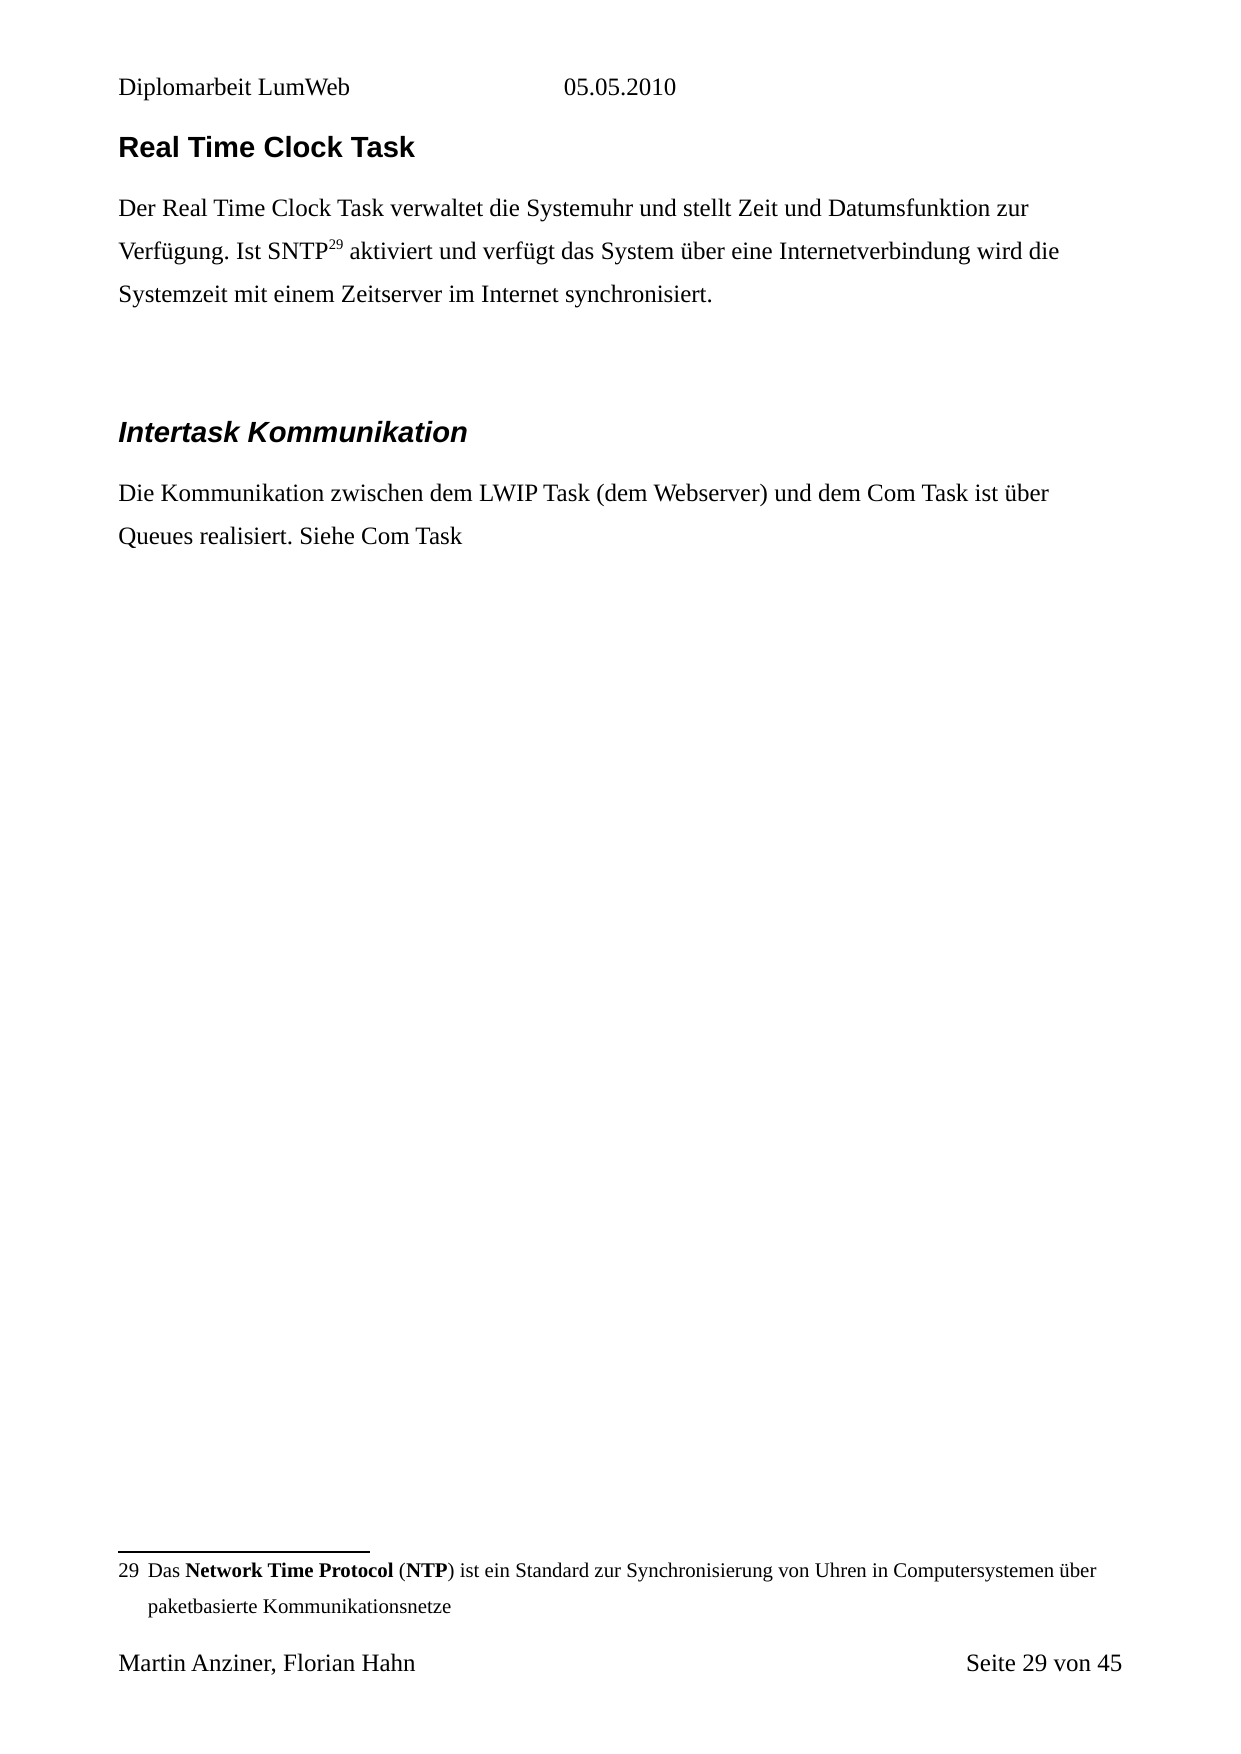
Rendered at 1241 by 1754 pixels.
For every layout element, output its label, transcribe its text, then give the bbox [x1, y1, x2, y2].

text Der Real Time Clock Task verwaltet die Systemuhr und stellt Zeit und Datumsfunktion zur Verfügung. Ist SNTP aktiviert und verfügt das System über eine Internetverbindung wird die Systemzeit mit einem Zeitserver im Internet synchronisiert. [118, 193, 1122, 308]
subtitle Real Time Clock Task [118, 130, 1122, 164]
text Das Network Time Protocol (NTP) ist ein Standard zur Synchronisierung von Uhren in Computersystemen über paketbasierte Kommunikationsnetze [118, 1558, 1122, 1618]
subtitle Intertask Kommunikation [118, 415, 1122, 449]
text Die Kommunikation zwischen dem LWIP Task (dem Webserver) und dem Com Task ist über Queues realisiert. Siehe Com Task [118, 478, 1122, 550]
